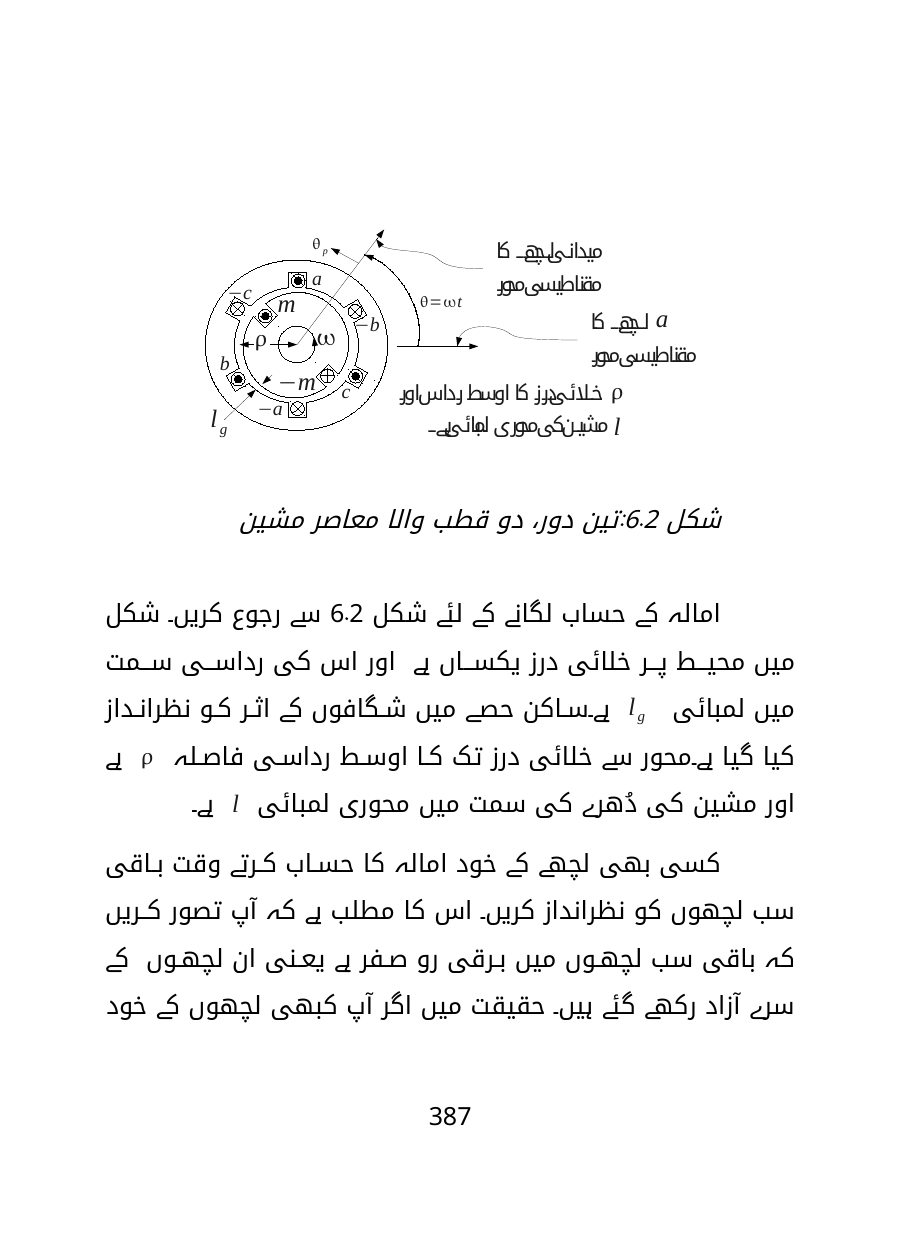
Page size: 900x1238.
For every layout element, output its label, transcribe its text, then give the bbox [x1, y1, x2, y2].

text کسی بھی لچھے کے خود امالہ کا حساب کرتے وقت باقی سب لچھوں کو نظرانداز کریں۔ اس کا مطلب ہے کہ آپ تصور کریں کہ باقی سب لچھوں میں برقی رو صفر ہے یعنی ان لچھوں کے سرے آزاد رکھے گئے ہیں۔ حقیقت میں اگر آپ کبھی لچھوں کے خود [105, 840, 795, 1030]
text شکل 6.2:تین دور، دو قطب والا معاصر مشین [179, 181, 721, 544]
text امالہ کے حساب لگانے کے لئے شکل 6.2 سے رجوع کریں۔ شکل میں محیط پر خلائی درز یکساں ہے اور اس کی رداسی سمت میں لمبائی ہے۔ساکن حصے میں شگافوں کے اثر کو نظرانداز کیا گیا ہے۔محور سے خلائی درز تک کا اوسط رداسی فاصلہہے اور مشین کی دُھرے کی سمت میں محوری لمبائیہے۔ [105, 591, 795, 828]
